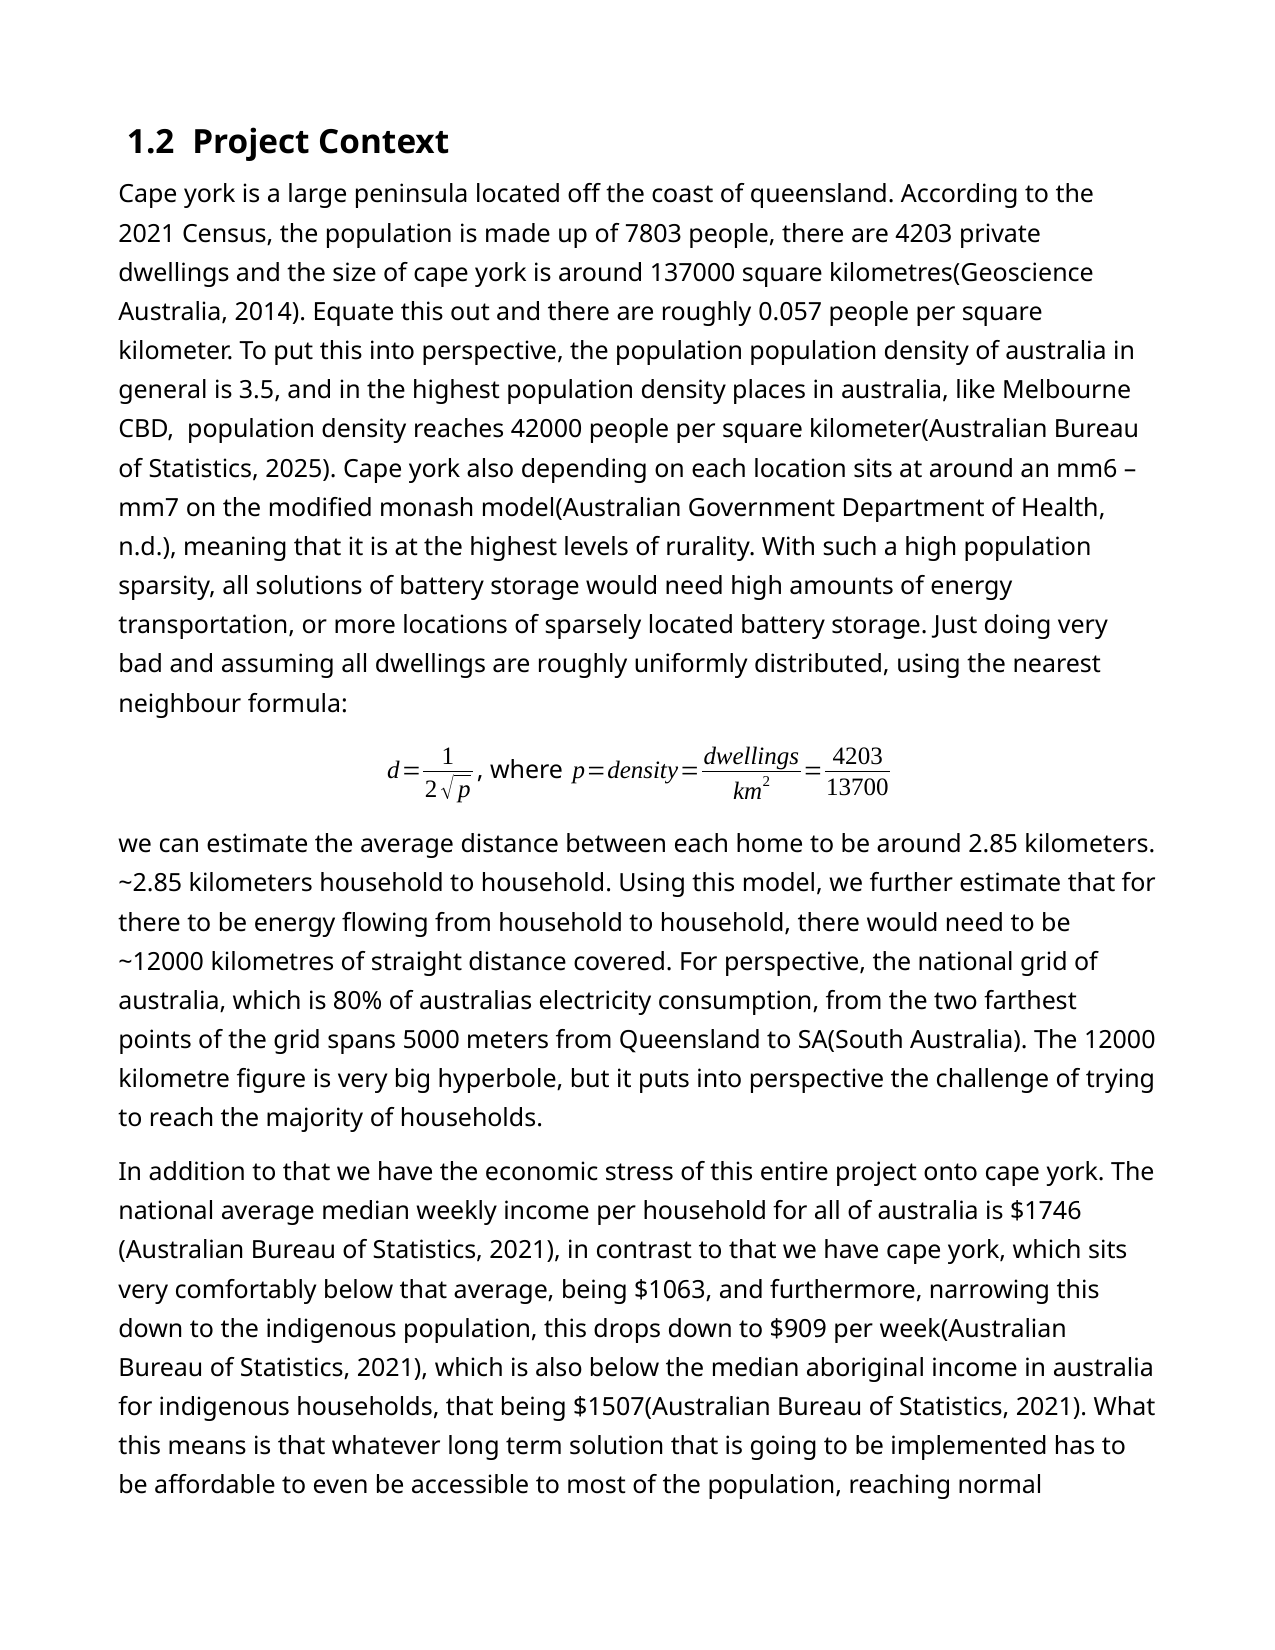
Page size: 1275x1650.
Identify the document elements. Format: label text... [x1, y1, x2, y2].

text , where [118, 739, 1157, 806]
subtitle Project Context [118, 118, 1157, 163]
text In addition to that we have the economic stress of this entire project onto cape york. The national average median weekly income per household for all of australia is $1746 (Australian Bureau of Statistics, 2021), in contrast to that we have cape york, which sits very comfortably below that average, being $1063, and furthermore, narrowing this down to the indigenous population, this drops down to $909 per week(Australian Bureau of Statistics, 2021), which is also below the median aboriginal income in australia for indigenous households, that being $1507(Australian Bureau of Statistics, 2021). What this means is that whatever long term solution that is going to be implemented has to be affordable to even be accessible to most of the population, reaching normal [118, 1154, 1157, 1501]
text we can estimate the average distance between each home to be around 2.85 kilometers. ~2.85 kilometers household to household. Using this model, we further estimate that for there to be energy flowing from household to household, there would need to be ~12000 kilometres of straight distance covered. For perspective, the national grid of australia, which is 80% of australias electricity consumption, from the two farthest points of the grid spans 5000 meters from Queensland to SA(South Australia). The 12000 kilometre figure is very big hyperbole, but it puts into perspective the challenge of trying to reach the majority of households. [118, 826, 1157, 1134]
text Cape york is a large peninsula located off the coast of queensland. According to the 2021 Census, the population is made up of 7803 people, there are 4203 private dwellings and the size of cape york is around 137000 square kilometres(Geoscience Australia, 2014). Equate this out and there are roughly 0.057 people per square kilometer. To put this into perspective, the population population density of australia in general is 3.5, and in the highest population density places in australia, like Melbourne CBD, population density reaches 42000 people per square kilometer(Australian Bureau of Statistics, 2025). Cape york also depending on each location sits at around an mm6 – mm7 on the modified monash model(Australian Government Department of Health, n.d.), meaning that it is at the highest levels of rurality. With such a high population sparsity, all solutions of battery storage would need high amounts of energy transportation, or more locations of sparsely located battery storage. Just doing very bad and assuming all dwellings are roughly uniformly distributed, using the nearest neighbour formula: [118, 176, 1157, 719]
